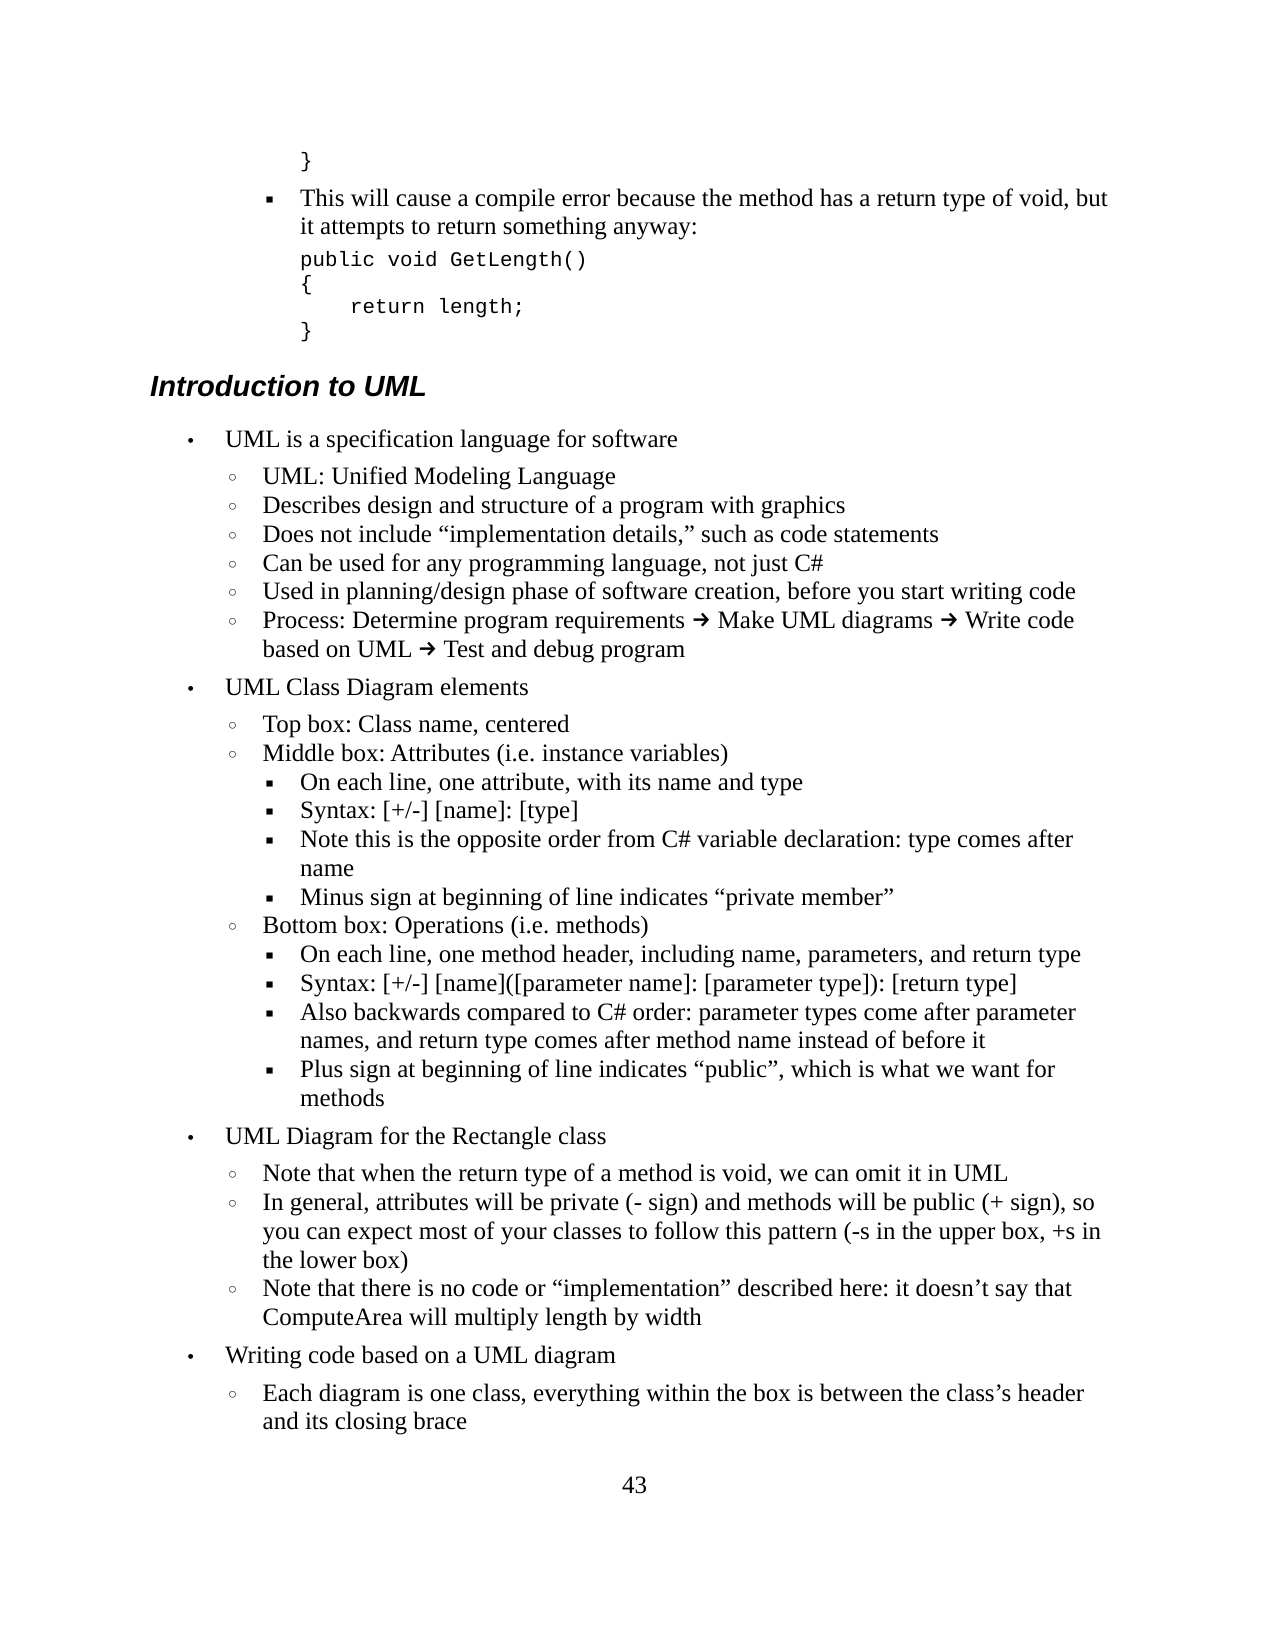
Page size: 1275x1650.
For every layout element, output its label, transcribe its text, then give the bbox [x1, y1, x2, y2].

list public void GetLength() [262, 249, 1125, 273]
list Describes design and structure of a program with graphics [225, 490, 1125, 519]
list This will cause a compile error because the method has a return type of void, but it attempts to return something anyway: [262, 183, 1125, 240]
list Syntax: [+/-] [name]: [type] [262, 796, 1125, 824]
list Process: Determine program requirements Make UML diagrams Write code based on UML Test and debug program [225, 605, 1125, 663]
list In general, attributes will be private (- sign) and methods will be public (+ sign), so you can expect most of your classes to follow this pattern (-s in the upper box, +s in the lower box) [225, 1187, 1125, 1273]
subtitle Introduction to UML [150, 369, 1125, 402]
list Can be used for any programming language, not just C# [225, 548, 1125, 576]
list On each line, one method header, including name, parameters, and return type [262, 939, 1125, 968]
list Note that when the return type of a method is void, we can omit it in UML [225, 1158, 1125, 1187]
list Note that there is no code or “implementation” described here: it doesn’t say that ComputeArea will multiply length by width [225, 1273, 1125, 1331]
list Each diagram is one class, everything within the box is between the class’s header and its closing brace [225, 1378, 1125, 1435]
list return length; [262, 296, 1125, 320]
list Also backwards compared to C# order: parameter types come after parameter names, and return type comes after method name instead of before it [262, 997, 1125, 1054]
list } [262, 320, 1125, 344]
list Minus sign at beginning of line indicates “private member” [262, 882, 1125, 911]
list Used in planning/design phase of software creation, before you start writing code [225, 576, 1125, 605]
list UML Class Diagram elements [187, 672, 1125, 700]
list UML Diagram for the Rectangle class [187, 1121, 1125, 1149]
list Plus sign at beginning of line indicates “public”, which is what we want for methods [262, 1054, 1125, 1112]
list Note this is the opposite order from C# variable declaration: type comes after name [262, 824, 1125, 882]
list { [262, 273, 1125, 296]
list Middle box: Attributes (i.e. instance variables) [225, 738, 1125, 767]
list Does not include “implementation details,” such as code statements [225, 519, 1125, 548]
list Top box: Class name, centered [225, 709, 1125, 738]
list Writing code based on a UML diagram [187, 1340, 1125, 1369]
list UML: Unified Modeling Language [225, 461, 1125, 490]
list On each line, one attribute, with its name and type [262, 767, 1125, 796]
list Bottom box: Operations (i.e. methods) [225, 911, 1125, 939]
list UML is a specification language for software [187, 424, 1125, 452]
list } [262, 150, 1125, 174]
list Syntax: [+/-] [name]([parameter name]: [parameter type]): [return type] [262, 968, 1125, 997]
